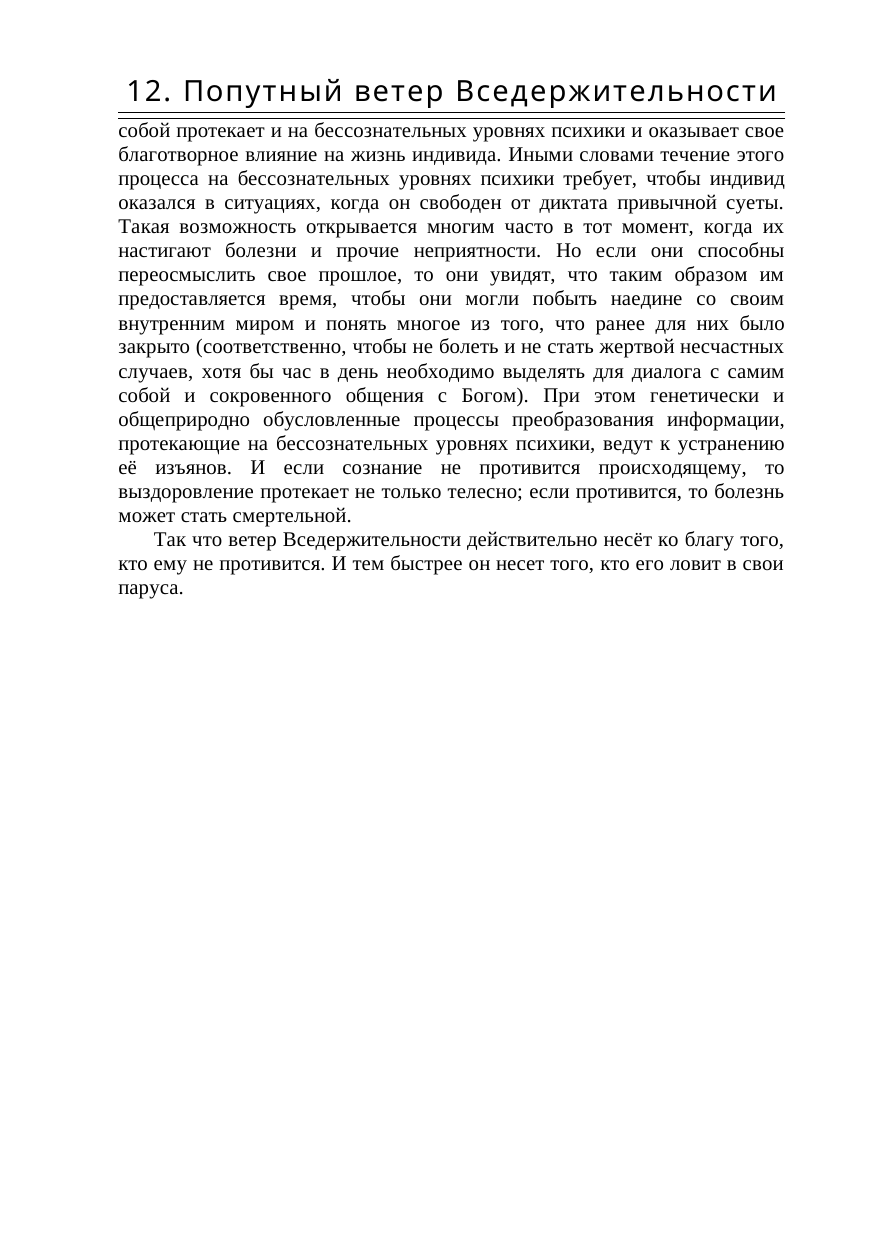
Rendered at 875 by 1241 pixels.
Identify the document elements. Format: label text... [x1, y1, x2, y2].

text собой протекает и на бессознательных уровнях психики и оказывает свое благотворное влияние на жизнь индивида. Иными словами течение этого процесса на бессознательных уровнях психики требует, чтобы индивид оказался в ситуациях, когда он свободен от диктата привычной суеты. Такая возможность открывается многим часто в тот момент, когда их настигают болезни и прочие неприятности. Но если они способны переосмыслить свое прошлое, то они увидят, что таким образом им предоставляется время, чтобы они могли побыть наедине со своим внутренним миром и понять многое из того, что ранее для них было закрыто (соответственно, чтобы не болеть и не стать жертвой несчастных случаев, хотя бы час в день необходимо выделять для диалога с самим собой и сокровенного общения с Богом). При этом генетически и общеприродно обусловленные процессы преобразования информации, протекающие на бессознательных уровнях психики, ведут к устранению её изъянов. И если сознание не противится происходящему, то выздоровление протекает не только телесно; если противится, то болезнь может стать смертельной. [118, 119, 785, 527]
text Так что ветер Вседержительности действительно несёт ко благу того, кто ему не противится. И тем быстрее он несет того, кто его ловит в свои паруса. [118, 527, 785, 599]
